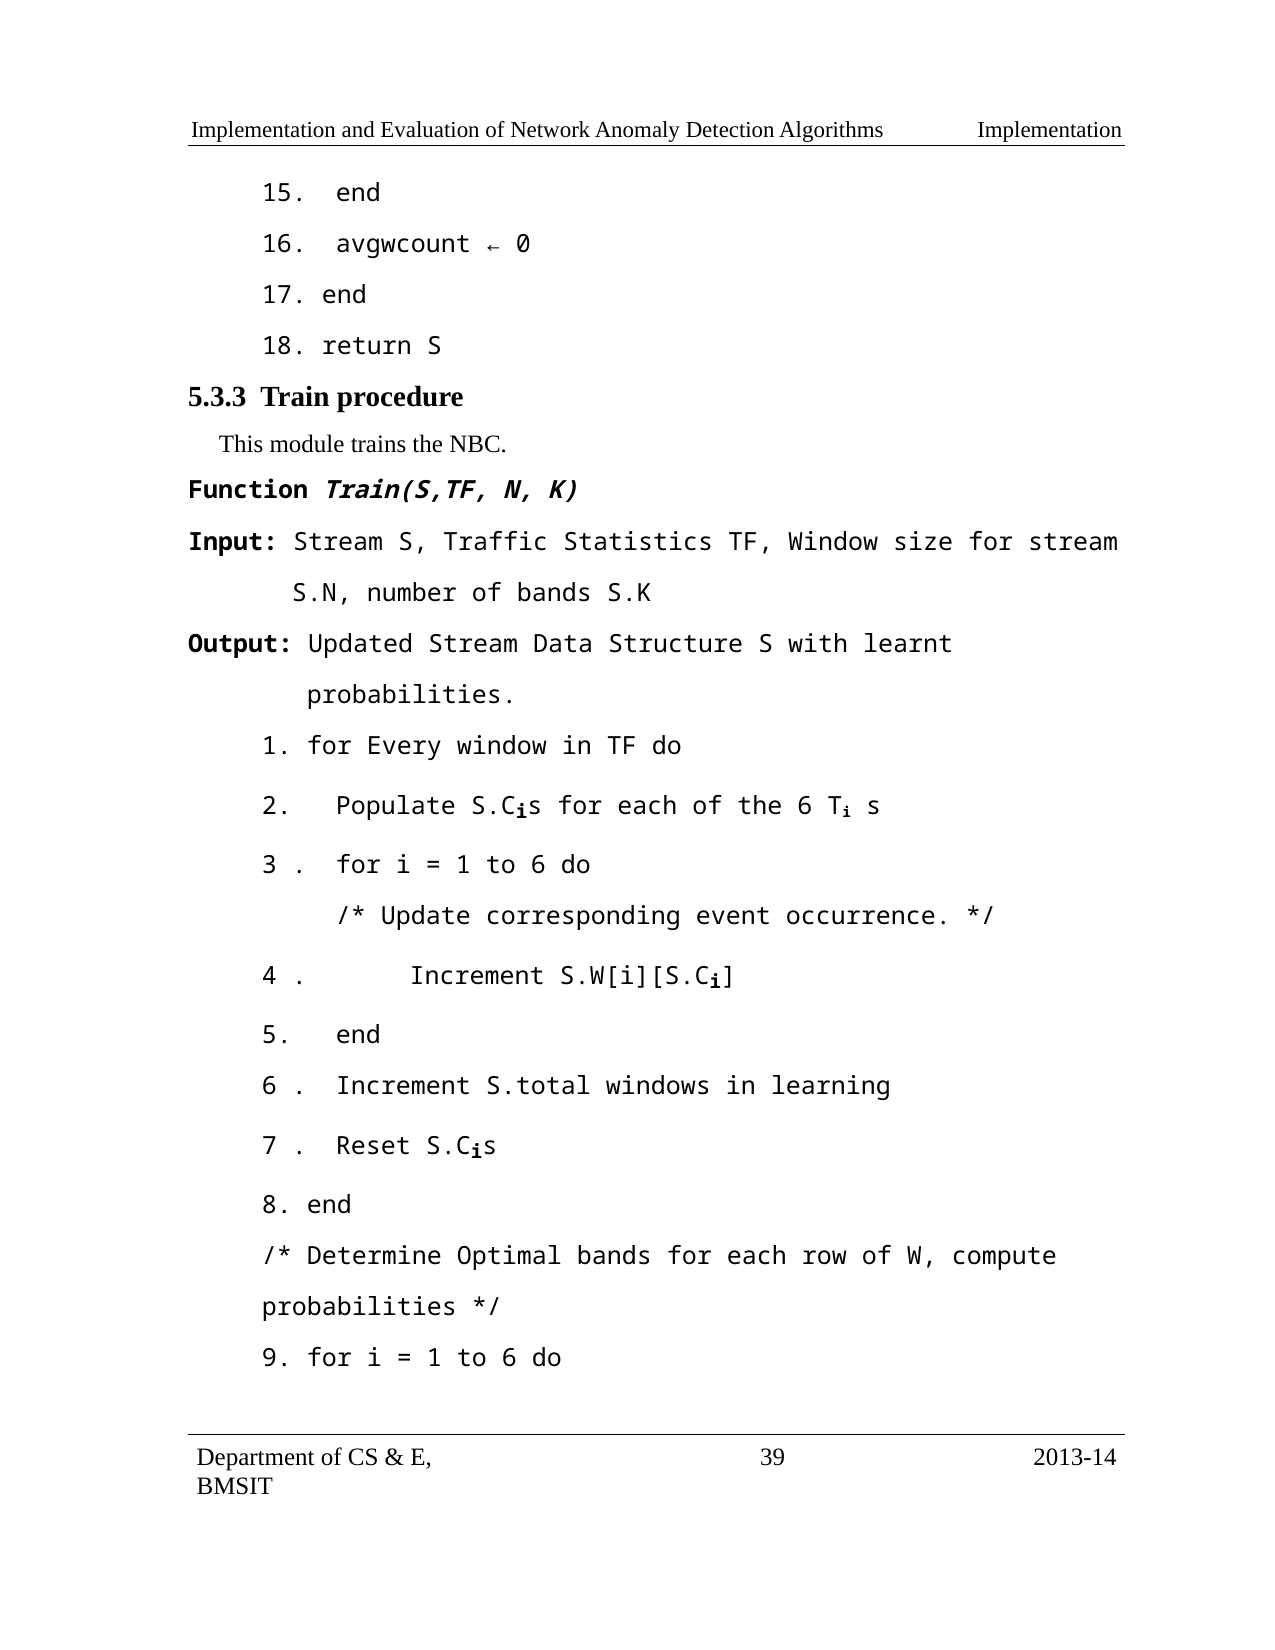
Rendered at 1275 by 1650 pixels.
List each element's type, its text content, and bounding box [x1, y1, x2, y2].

text 9. for i = 1 to 6 do [262, 1340, 1125, 1374]
subtitle 5.3.3 Train procedure [188, 379, 1125, 412]
text 18. return S [262, 328, 1125, 362]
text 1. for Every window in TF do [262, 727, 1125, 761]
text probabilities */ [262, 1289, 1125, 1323]
text 6 . Increment S.total windows in learning [262, 1068, 1125, 1102]
text 15. end [262, 174, 1125, 209]
text 5. end [262, 1017, 1125, 1051]
text 8. end [262, 1187, 1125, 1221]
text 3 . for i = 1 to 6 do [262, 847, 1125, 881]
text /* Update corresponding event occurrence. */ [262, 898, 1125, 932]
text /* Determine Optimal bands for each row of W, compute [262, 1238, 1125, 1272]
text 2. Populate S.Cis for each of the 6 Ti s [262, 778, 1125, 824]
text 4 . Increment S.W[i][S.Ci] [262, 949, 1125, 994]
text Input: Stream S, Traffic Statistics TF, Window size for stream S.N, number of bands S.K [188, 523, 1125, 608]
text 7 . Reset S.Cis [262, 1119, 1125, 1164]
text Function Train(S,TF, N, K) [188, 472, 1125, 506]
text Output: Updated Stream Data Structure S with learnt probabilities. [188, 625, 1125, 710]
text 17. end [262, 277, 1125, 311]
text 16. avgwcount ← 0 [262, 226, 1125, 260]
text This module trains the NBC. [188, 429, 1125, 458]
